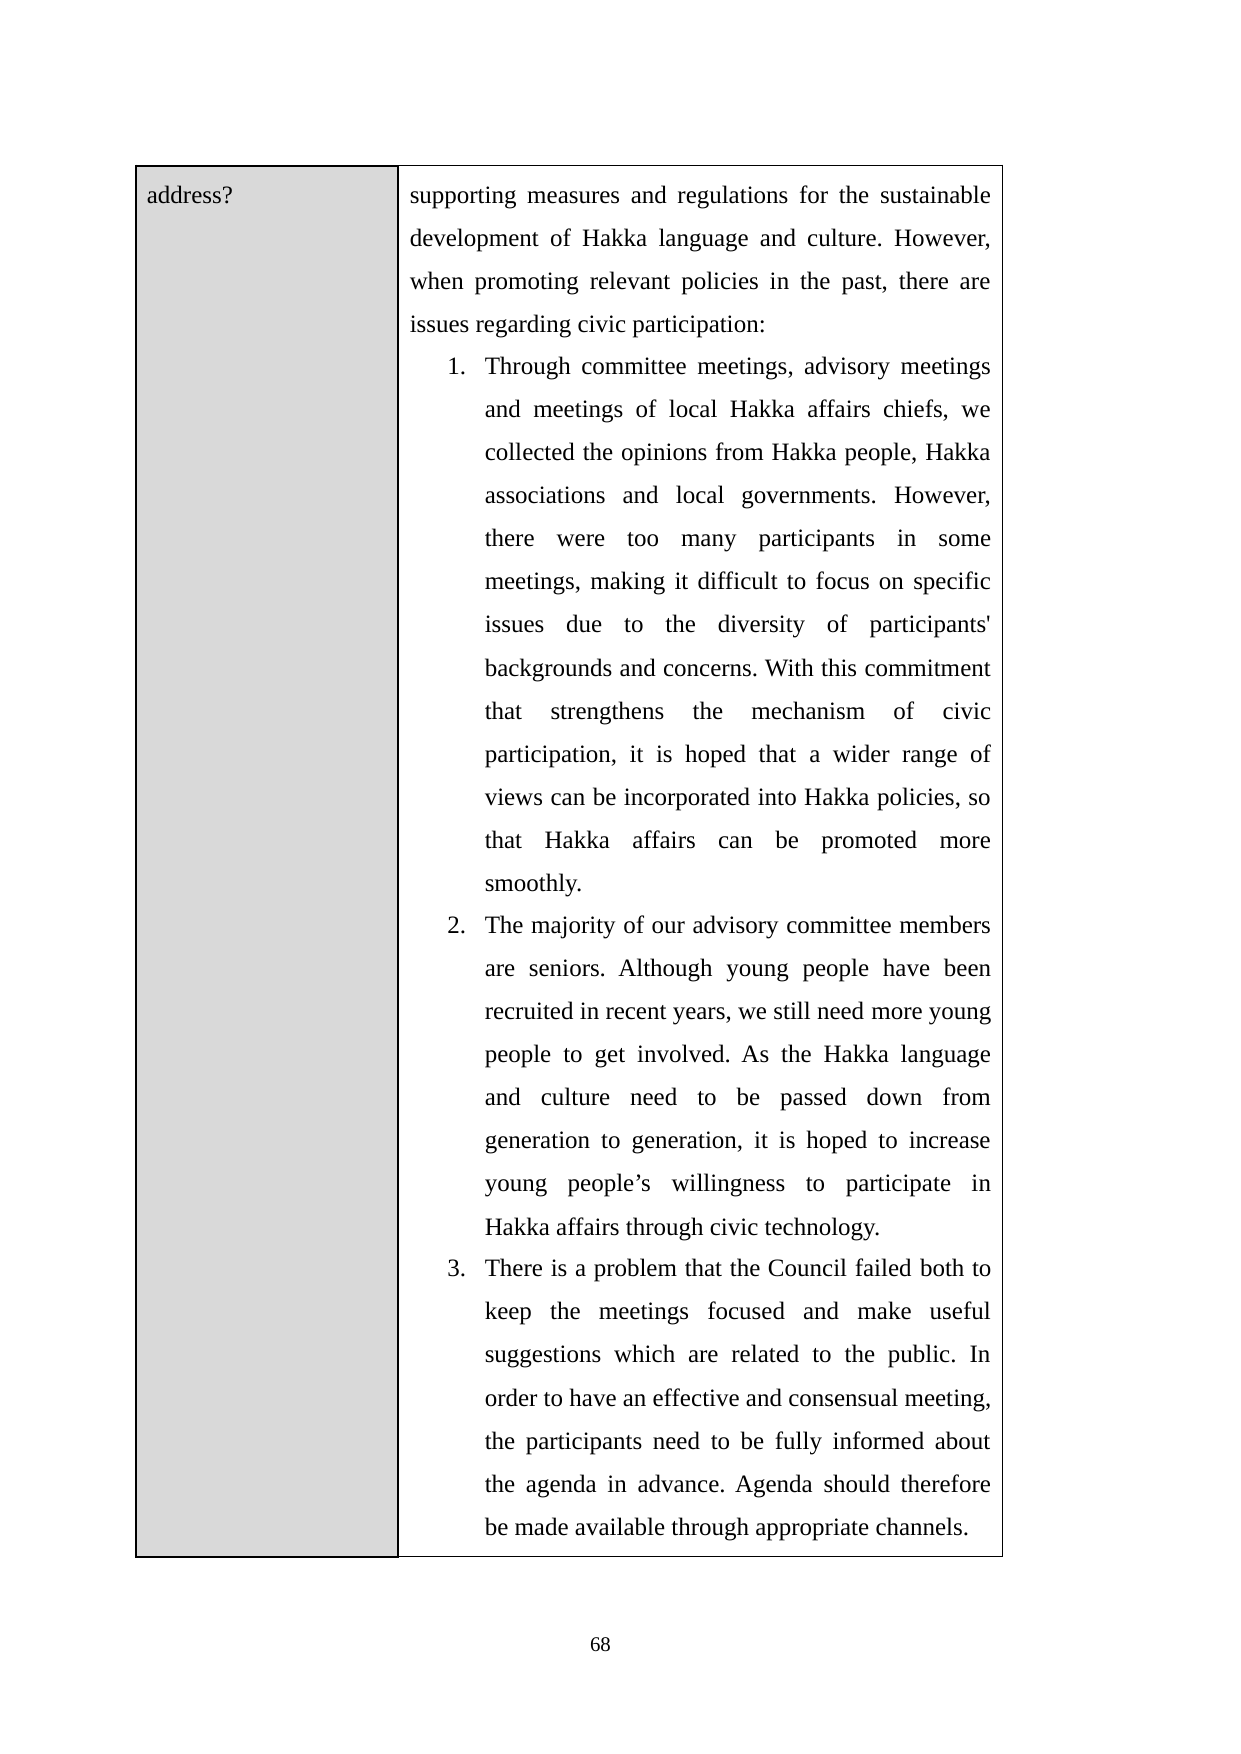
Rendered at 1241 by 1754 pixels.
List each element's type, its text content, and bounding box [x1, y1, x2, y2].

table_cell address? [137, 167, 397, 1556]
table_cell supporting measures and regulations for the sustainable development of Hakka language and culture. However, when promoting relevant policies in the past, there are issues regarding civic participation: Through committee meetings, advisory meetings and meetings of local Hakka affairs chiefs, we collected the opinions from Hakka people, Hakka associations and local governments. However, there were too many participants in some meetings, making it difficult to focus on specific issues due to the diversity of participants' backgrounds and concerns. With this commitment that strengthens the mechanism of civic participation, it is hoped that a wider range of views can be incorporated into Hakka policies, so that Hakka affairs can be promoted more smoothly. The majority of our advisory committee members are seniors. Although young people have been recruited in recent years, we still need more young people to get involved. As the Hakka language and culture need to be passed down from generation to generation, it is hoped to increase young people’s willingness to participate in Hakka affairs through civic technology. There is a problem that the Council failed both to keep the meetings focused and make useful suggestions which are related to the public. In order to have an effective and consensual meeting, the participants need to be fully informed about the agenda in advance. Agenda should therefore be made available through appropriate channels. [399, 166, 1002, 1556]
